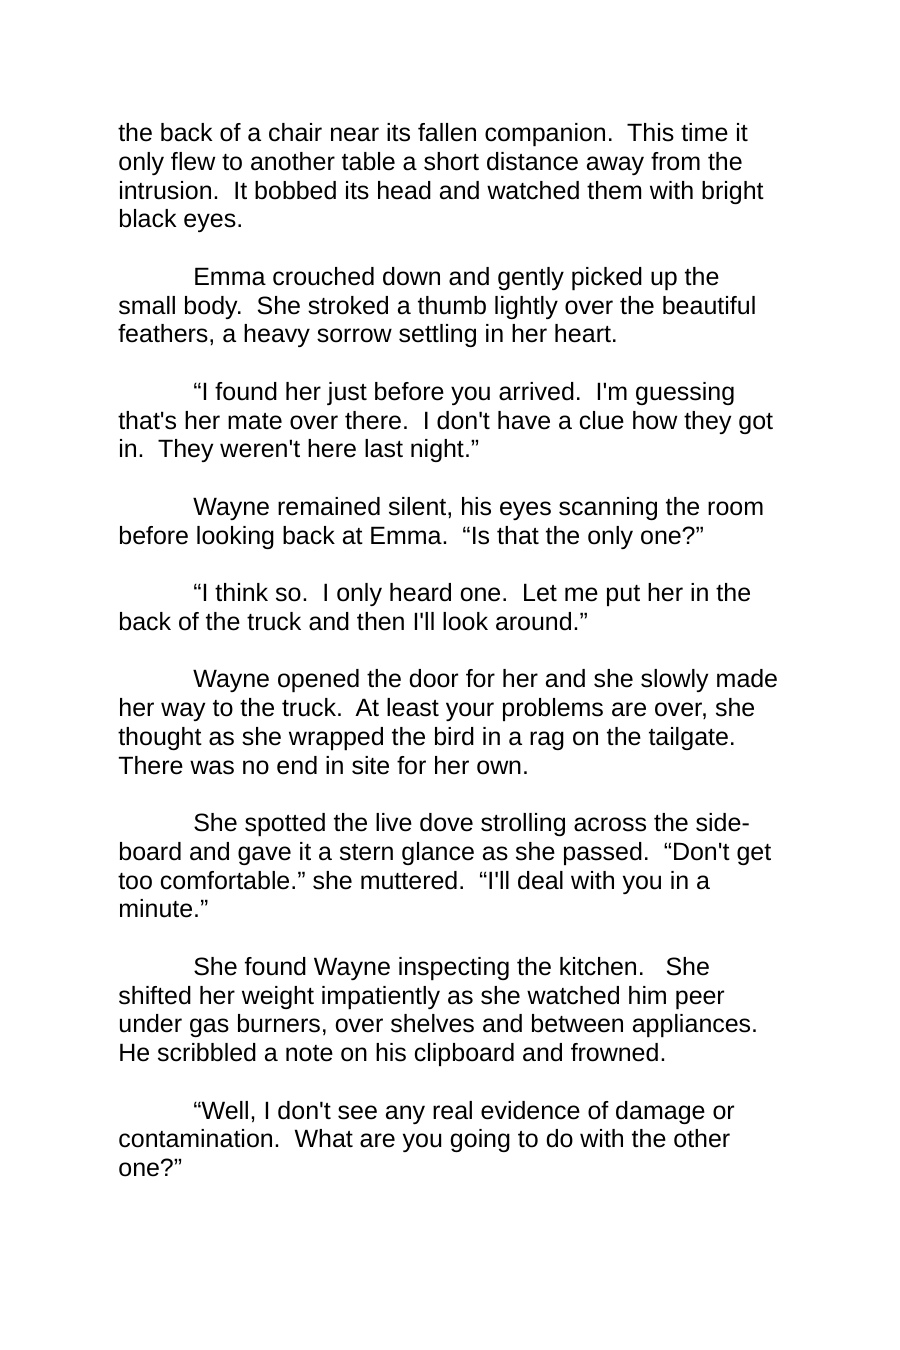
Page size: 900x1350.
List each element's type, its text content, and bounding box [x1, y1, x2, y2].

text “I think so. I only heard one. Let me put her in the back of the truck and then I'll look around.” [118, 578, 782, 636]
text Wayne opened the door for her and she slowly made her way to the truck. At least your problems are over, she thought as she wrapped the bird in a rag on the tailgate. There was no end in site for her own. [118, 664, 782, 779]
text “Well, I don't see any real evidence of damage or contamination. What are you going to do with the other one?” [118, 1096, 782, 1182]
text She spotted the live dove strolling across the side-board and gave it a stern glance as she passed. “Don't get too comfortable.” she muttered. “I'll deal with you in a minute.” [118, 808, 782, 923]
text the back of a chair near its fallen companion. This time it only flew to another table a short distance away from the intrusion. It bobbed its head and watched them with bright black eyes. [118, 118, 782, 233]
text “I found her just before you arrived. I'm guessing that's her mate over there. I don't have a clue how they got in. They weren't here last night.” [118, 377, 782, 463]
text She found Wayne inspecting the kitchen. She shifted her weight impatiently as she watched him peer under gas burners, over shelves and between appliances. He scribbled a note on his clipboard and frowned. [118, 952, 782, 1067]
text Wayne remained silent, his eyes scanning the room before looking back at Emma. “Is that the only one?” [118, 492, 782, 549]
text Emma crouched down and gently picked up the small body. She stroked a thumb lightly over the beautiful feathers, a heavy sorrow settling in her heart. [118, 262, 782, 348]
